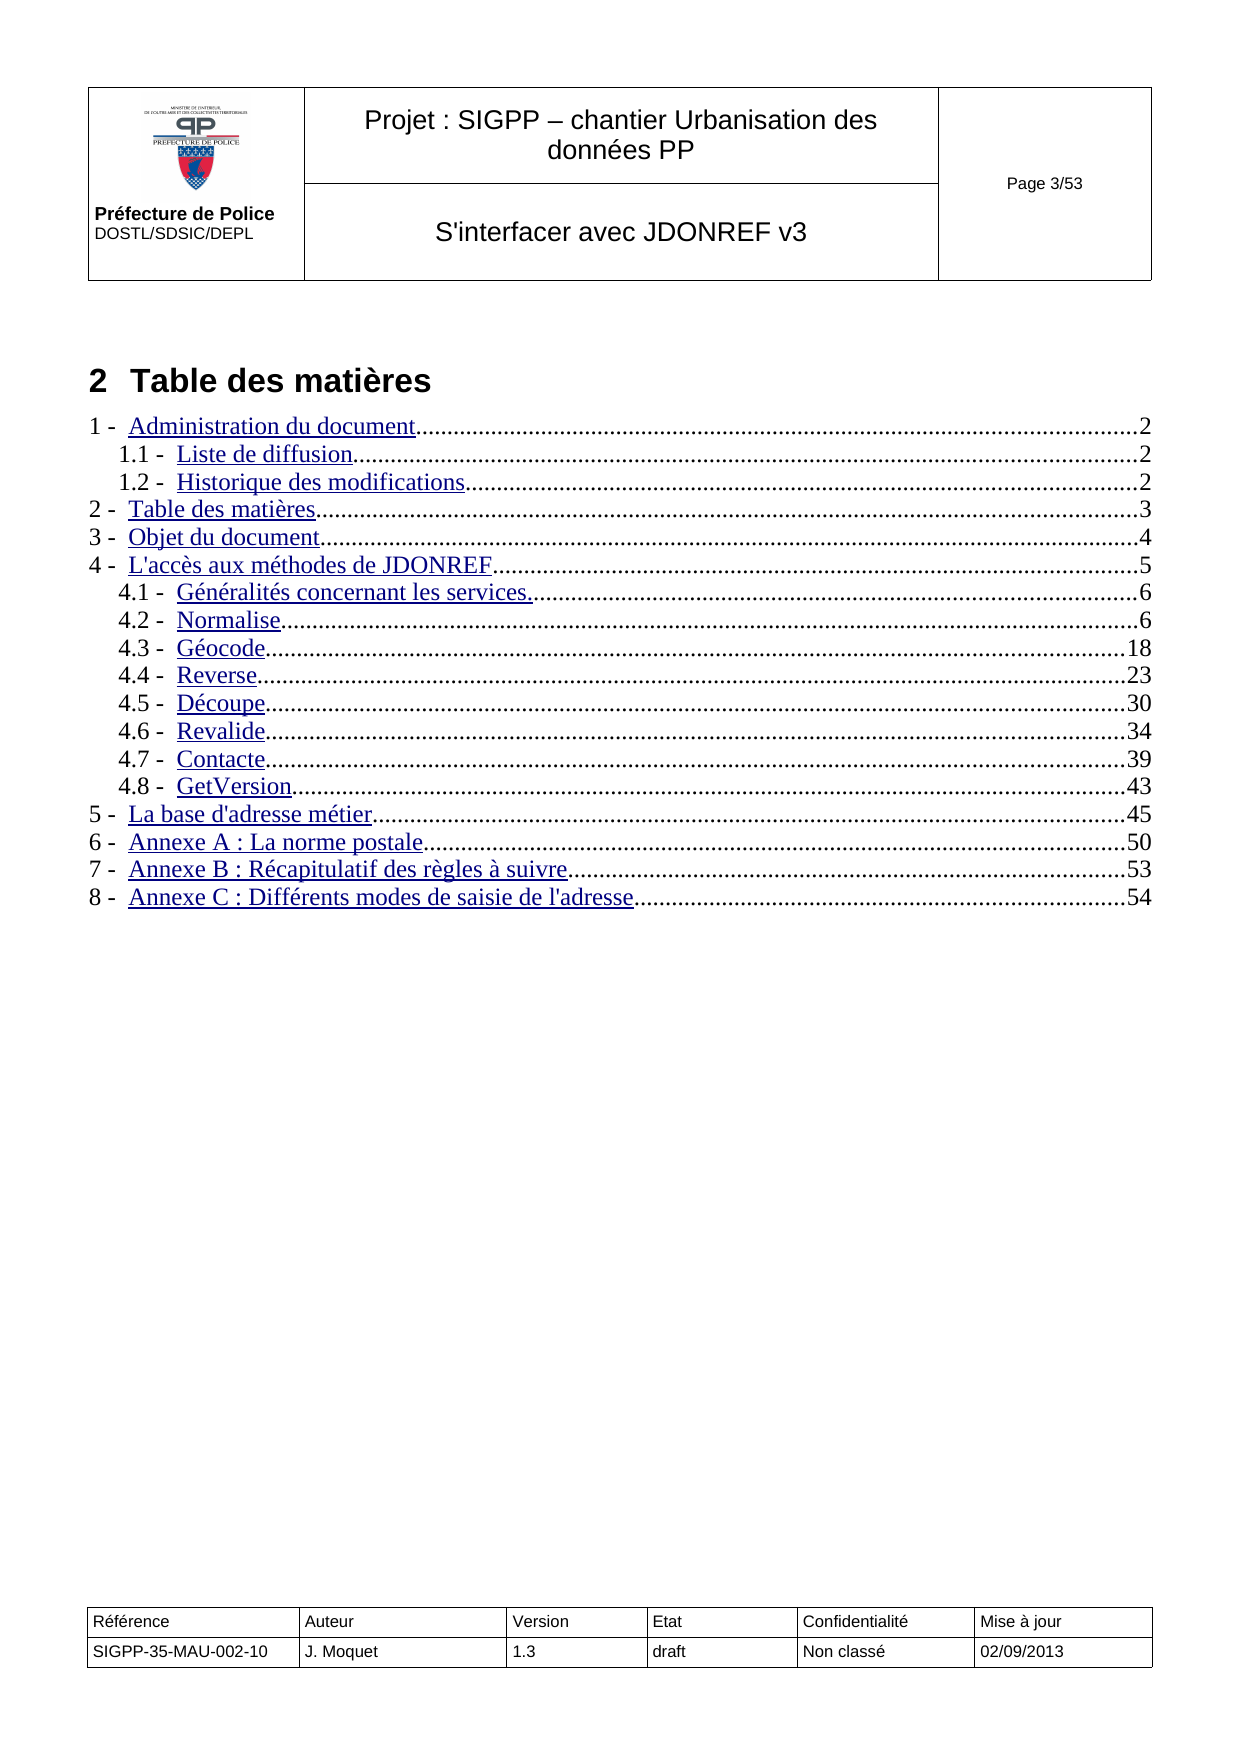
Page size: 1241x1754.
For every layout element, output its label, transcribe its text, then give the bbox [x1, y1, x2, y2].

text 4.7 - Contacte 39 [118, 745, 1152, 772]
text 1 - Administration du document 2 [88, 412, 1152, 440]
text 3 - Objet du document 4 [88, 523, 1152, 551]
text 1.2 - Historique des modifications 2 [118, 468, 1152, 495]
text 2 - Table des matières 3 [88, 495, 1152, 523]
text 5 - La base d'adresse métier 45 [88, 800, 1152, 828]
subtitle Table des matières [88, 362, 1152, 400]
text 4 - L'accès aux méthodes de JDONREF 5 [88, 551, 1152, 578]
text 8 - Annexe C : Différents modes de saisie de l'adresse 54 [88, 883, 1152, 911]
text 4.5 - Découpe 30 [118, 689, 1152, 717]
text 6 - Annexe A : La norme postale 50 [88, 828, 1152, 856]
text 1.1 - Liste de diffusion 2 [118, 440, 1152, 468]
picture [141, 92, 252, 203]
text 4.1 - Généralités concernant les services. 6 [118, 578, 1152, 606]
text 7 - Annexe B : Récapitulatif des règles à suivre 53 [88, 856, 1152, 883]
text 4.6 - Revalide 34 [118, 717, 1152, 745]
text 4.3 - Géocode 18 [118, 634, 1152, 662]
text 4.8 - GetVersion 43 [118, 772, 1152, 800]
text 4.4 - Reverse 23 [118, 662, 1152, 689]
text 4.2 - Normalise 6 [118, 606, 1152, 634]
